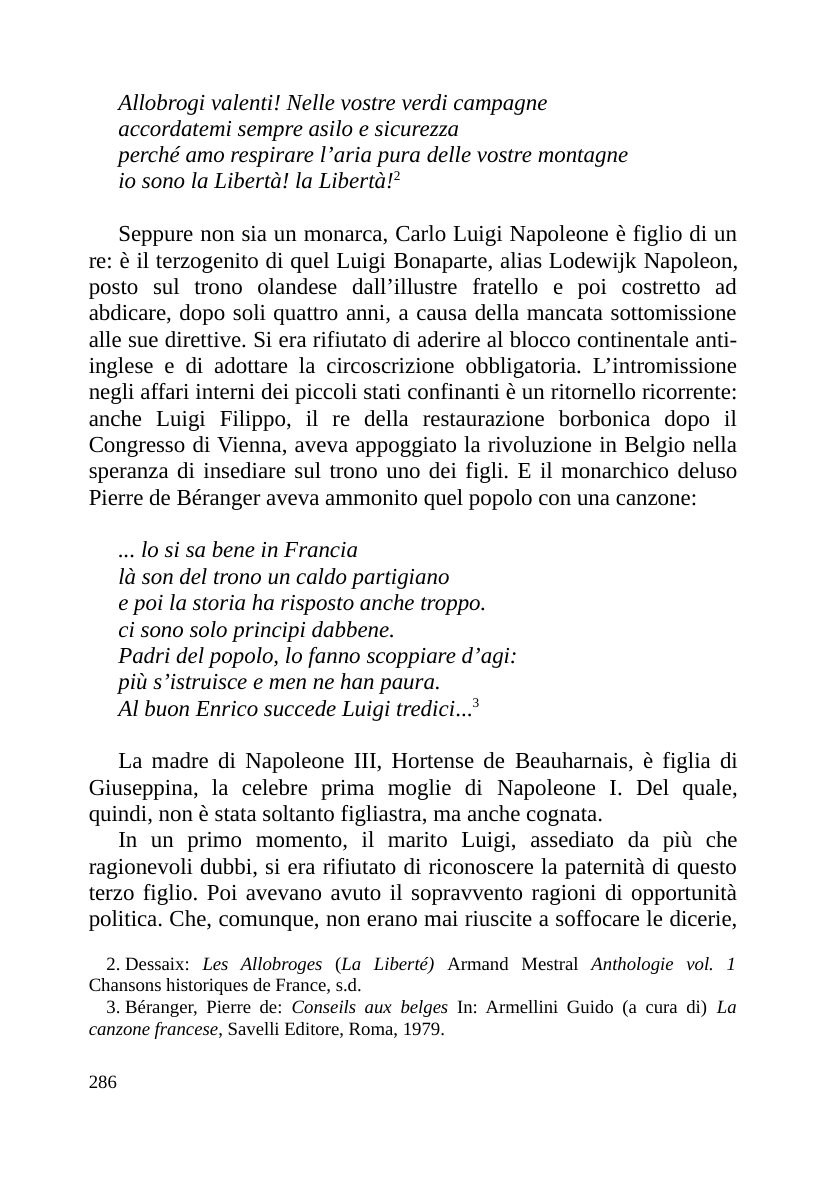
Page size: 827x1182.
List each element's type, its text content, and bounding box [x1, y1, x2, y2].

text io sono la Libertà! la Libertà! [88, 168, 738, 194]
text accordatemi sempre asilo e sicurezza [88, 115, 738, 141]
text Allobrogi valenti! Nelle vostre verdi campagne [88, 88, 738, 115]
text In un primo momento, il marito Luigi, assediato da più che ragionevoli dubbi, si era rifiutato di riconoscere la paternità di questo terzo figlio. Poi avevano avuto il sopravvento ragioni di opportunità politica. Che, comunque, non erano mai riuscite a soffocare le dicerie, [88, 826, 738, 932]
text Al buon Enrico succede Luigi tredici... [88, 695, 738, 721]
text perché amo respirare l’aria pura delle vostre montagne [88, 141, 738, 168]
text più s’istruisce e men ne han paura. [88, 668, 738, 695]
text Padri del popolo, lo fanno scoppiare d’agi: [88, 642, 738, 668]
text La madre di Napoleone III, Hortense de Beauharnais, è figlia di Giuseppina, la celebre prima moglie di Napoleone I. Del quale, quindi, non è stata soltanto figliastra, ma anche cognata. [88, 747, 738, 826]
text Seppure non sia un monarca, Carlo Luigi Napoleone è figlio di un re: è il terzogenito di quel Luigi Bonaparte, alias Lodewijk Napoleon, posto sul trono olandese dall’illustre fratello e poi costretto ad abdicare, dopo soli quattro anni, a causa della mancata sottomissione alle sue direttive. Si era rifiutato di aderire al blocco continentale anti-inglese e di adottare la circoscrizione obbligatoria. L’intromissione negli affari interni dei piccoli stati confinanti è un ritornello ricorrente: anche Luigi Filippo, il re della restaurazione borbonica dopo il Congresso di Vienna, aveva appoggiato la rivoluzione in Belgio nella speranza di insediare sul trono uno dei figli. E il monarchico deluso Pierre de Béranger aveva ammonito quel popolo con una canzone: [88, 220, 738, 510]
text Dessaix: Les Allobroges (La Liberté) Armand Mestral Anthologie vol. 1 Chansons historiques de France, s.d. [88, 953, 738, 996]
text là son del trono un caldo partigiano [88, 563, 738, 589]
text e poi la storia ha risposto anche troppo. [88, 589, 738, 616]
text Béranger, Pierre de: Conseils aux belges In: Armellini Guido (a cura di) La canzone francese, Savelli Editore, Roma, 1979. [88, 996, 738, 1039]
text ... lo si sa bene in Francia [88, 537, 738, 563]
text ci sono solo principi dabbene. [88, 616, 738, 642]
